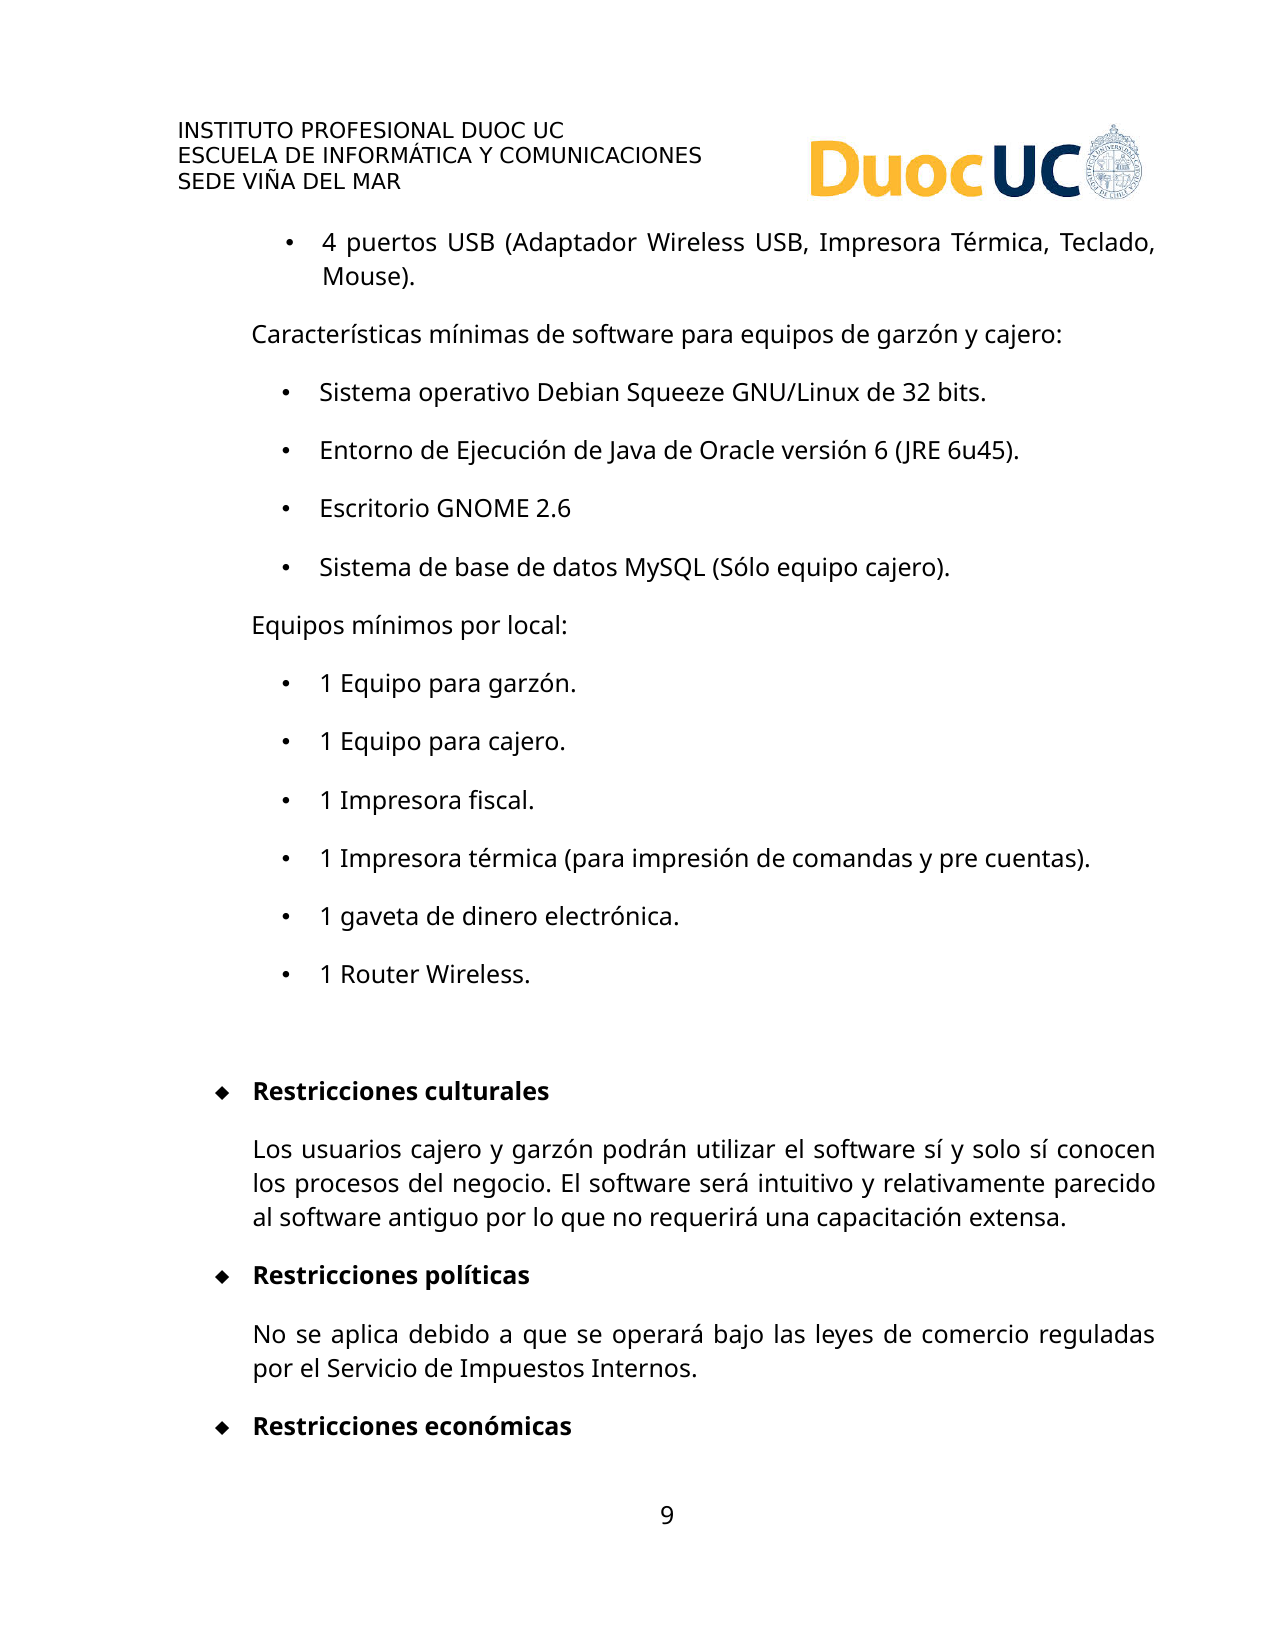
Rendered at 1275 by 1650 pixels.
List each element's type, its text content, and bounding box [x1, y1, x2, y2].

list Restricciones económicas [215, 1408, 1157, 1443]
list Restricciones culturales [215, 1073, 1157, 1107]
picture [794, 120, 1154, 203]
list 1 Router Wireless. [282, 957, 1157, 991]
list Escritorio GNOME 2.6 [282, 491, 1157, 525]
text Características mínimas de software para equipos de garzón y cajero: [177, 316, 1157, 351]
list 1 Equipo para cajero. [282, 724, 1157, 758]
list Sistema operativo Debian Squeeze GNU/Linux de 32 bits. [282, 375, 1157, 409]
list No se aplica debido a que se operará bajo las leyes de comercio reguladas por el Servicio de Impuestos Internos. [215, 1316, 1157, 1384]
list Restricciones políticas [215, 1258, 1157, 1292]
list 1 Impresora fiscal. [282, 782, 1157, 816]
text Equipos mínimos por local: [177, 608, 1157, 642]
list 4 puertos USB (Adaptador Wireless USB, Impresora Térmica, Teclado, Mouse). [285, 224, 1157, 292]
list Entorno de Ejecución de Java de Oracle versión 6 (JRE 6u45). [282, 433, 1157, 467]
list 1 Equipo para garzón. [282, 666, 1157, 700]
list 1 Impresora térmica (para impresión de comandas y pre cuentas). [282, 841, 1157, 874]
list 1 gaveta de dinero electrónica. [282, 899, 1157, 933]
list Sistema de base de datos MySQL (Sólo equipo cajero). [282, 549, 1157, 583]
list Los usuarios cajero y garzón podrán utilizar el software sí y solo sí conocen los procesos del negocio. El software será intuitivo y relativamente parecido al software antiguo por lo que no requerirá una capacitación extensa. [215, 1132, 1157, 1234]
